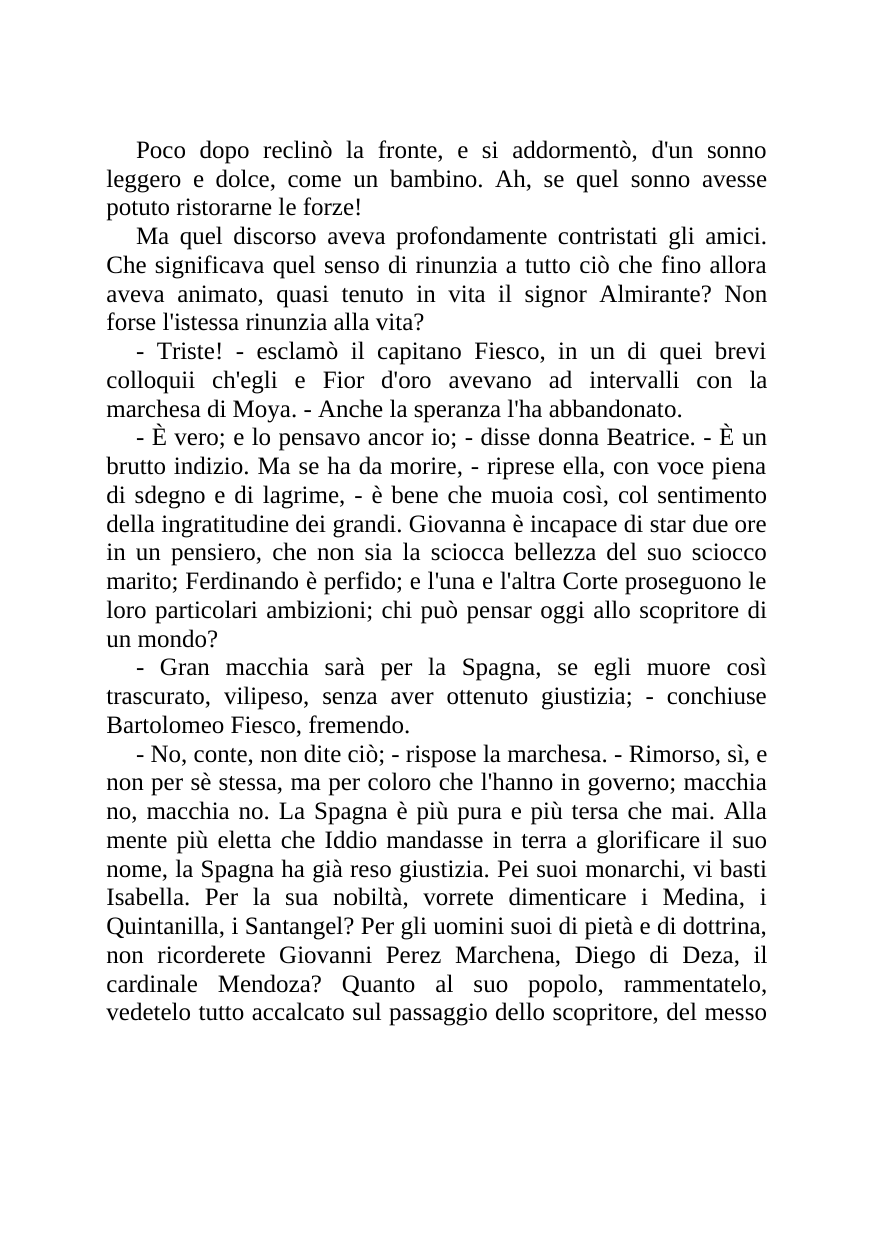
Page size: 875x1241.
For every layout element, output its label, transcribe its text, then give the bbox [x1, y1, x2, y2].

text Poco dopo reclinò la fronte, e si addormentò, d'un sonno leggero e dolce, come un bambino. Ah, se quel sonno avesse potuto ristorarne le forze! [106, 135, 768, 221]
text Ma quel discorso aveva profondamente contristati gli amici. Che significava quel senso di rinunzia a tutto ciò che fino allora aveva animato, quasi tenuto in vita il signor Almirante? Non forse l'istessa rinunzia alla vita? [106, 221, 768, 336]
text - È vero; e lo pensavo ancor io; - disse donna Beatrice. - È un brutto indizio. Ma se ha da morire, - riprese ella, con voce piena di sdegno e di lagrime, - è bene che muoia così, col sentimento della ingratitudine dei grandi. Giovanna è incapace di star due ore in un pensiero, che non sia la sciocca bellezza del suo sciocco marito; Ferdinando è perfido; e l'una e l'altra Corte proseguono le loro particolari ambizioni; chi può pensar oggi allo scopritore di un mondo? [106, 422, 768, 652]
text - Triste! - esclamò il capitano Fiesco, in un di quei brevi colloquii ch'egli e Fior d'oro avevano ad intervalli con la marchesa di Moya. - Anche la speranza l'ha abbandonato. [106, 336, 768, 422]
text - No, conte, non dite ciò; - rispose la marchesa. - Rimorso, sì, e non per sè stessa, ma per coloro che l'hanno in governo; macchia no, macchia no. La Spagna è più pura e più tersa che mai. Alla mente più eletta che Iddio mandasse in terra a glorificare il suo nome, la Spagna ha già reso giustizia. Pei suoi monarchi, vi basti Isabella. Per la sua nobiltà, vorrete dimenticare i Medina, i Quintanilla, i Santangel? Per gli uomini suoi di pietà e di dottrina, non ricorderete Giovanni Perez Marchena, Diego di Deza, il cardinale Mendoza? Quanto al suo popolo, rammentatelo, vedetelo tutto accalcato sul passaggio dello scopritore, del messo [106, 739, 768, 1026]
text - Gran macchia sarà per la Spagna, se egli muore così trascurato, vilipeso, senza aver ottenuto giustizia; - conchiuse Bartolomeo Fiesco, fremendo. [106, 652, 768, 739]
